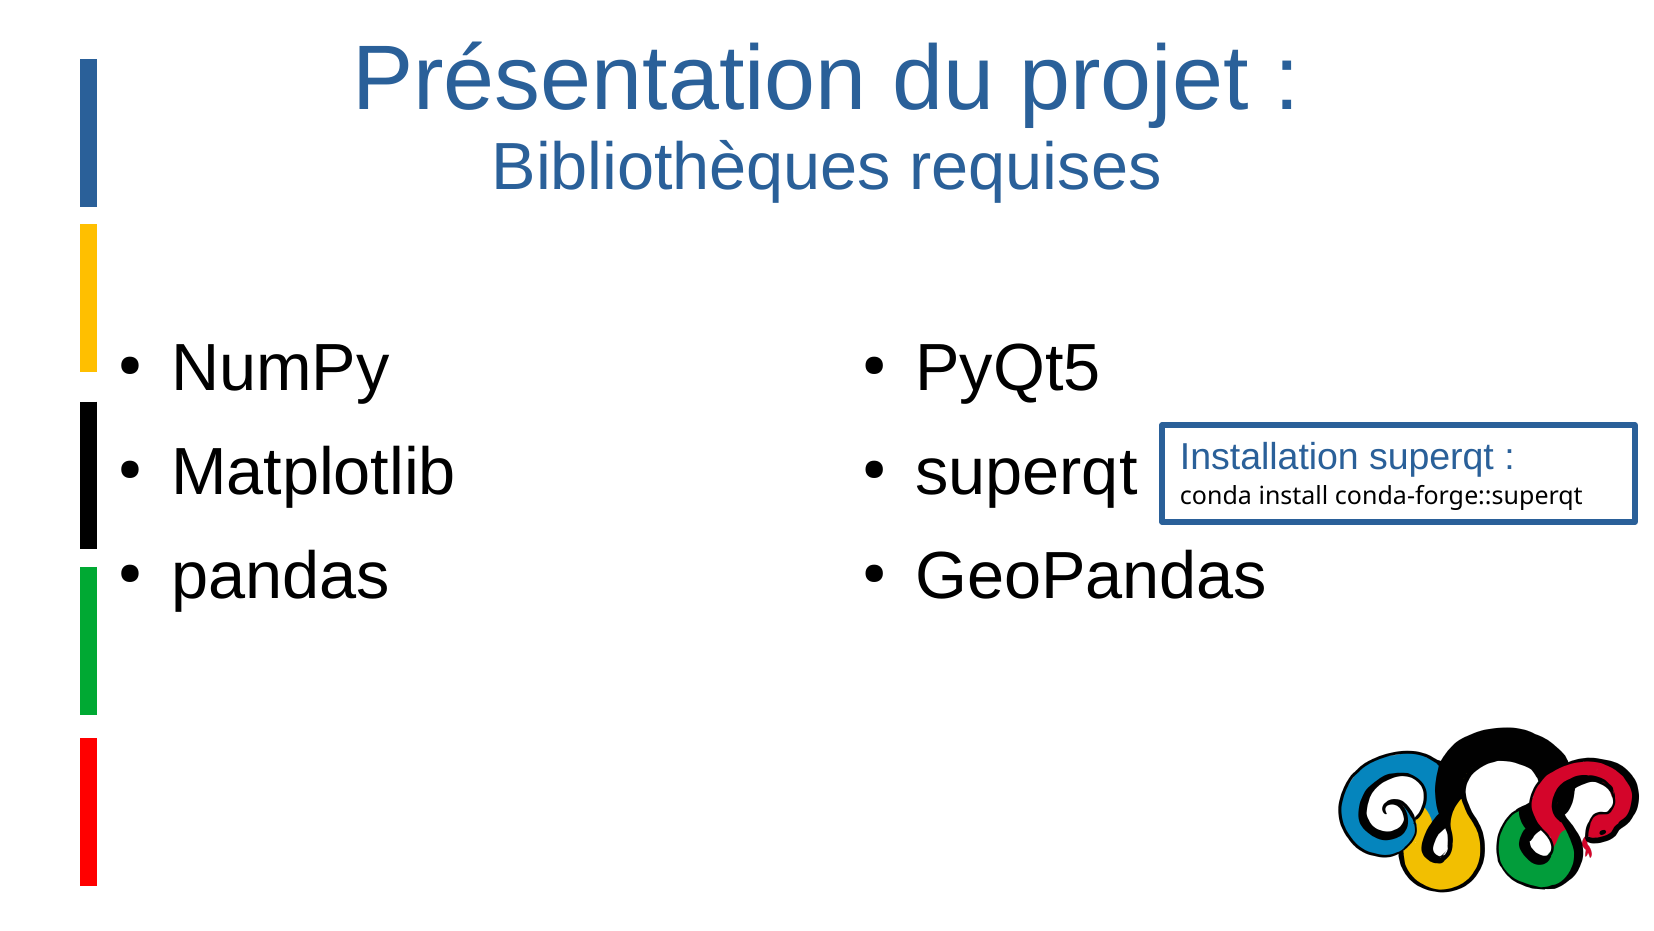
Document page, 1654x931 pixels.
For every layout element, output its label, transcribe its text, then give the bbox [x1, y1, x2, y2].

list NumPy Matplotlib pandas PyQt5 superqt GeoPandas [100, 329, 1589, 870]
text_box Installation superqt : conda install conda-forge::superqt [1162, 425, 1635, 518]
picture [1322, 649, 1654, 931]
title Présentation du projet : Bibliothèques requises [82, 26, 1571, 204]
